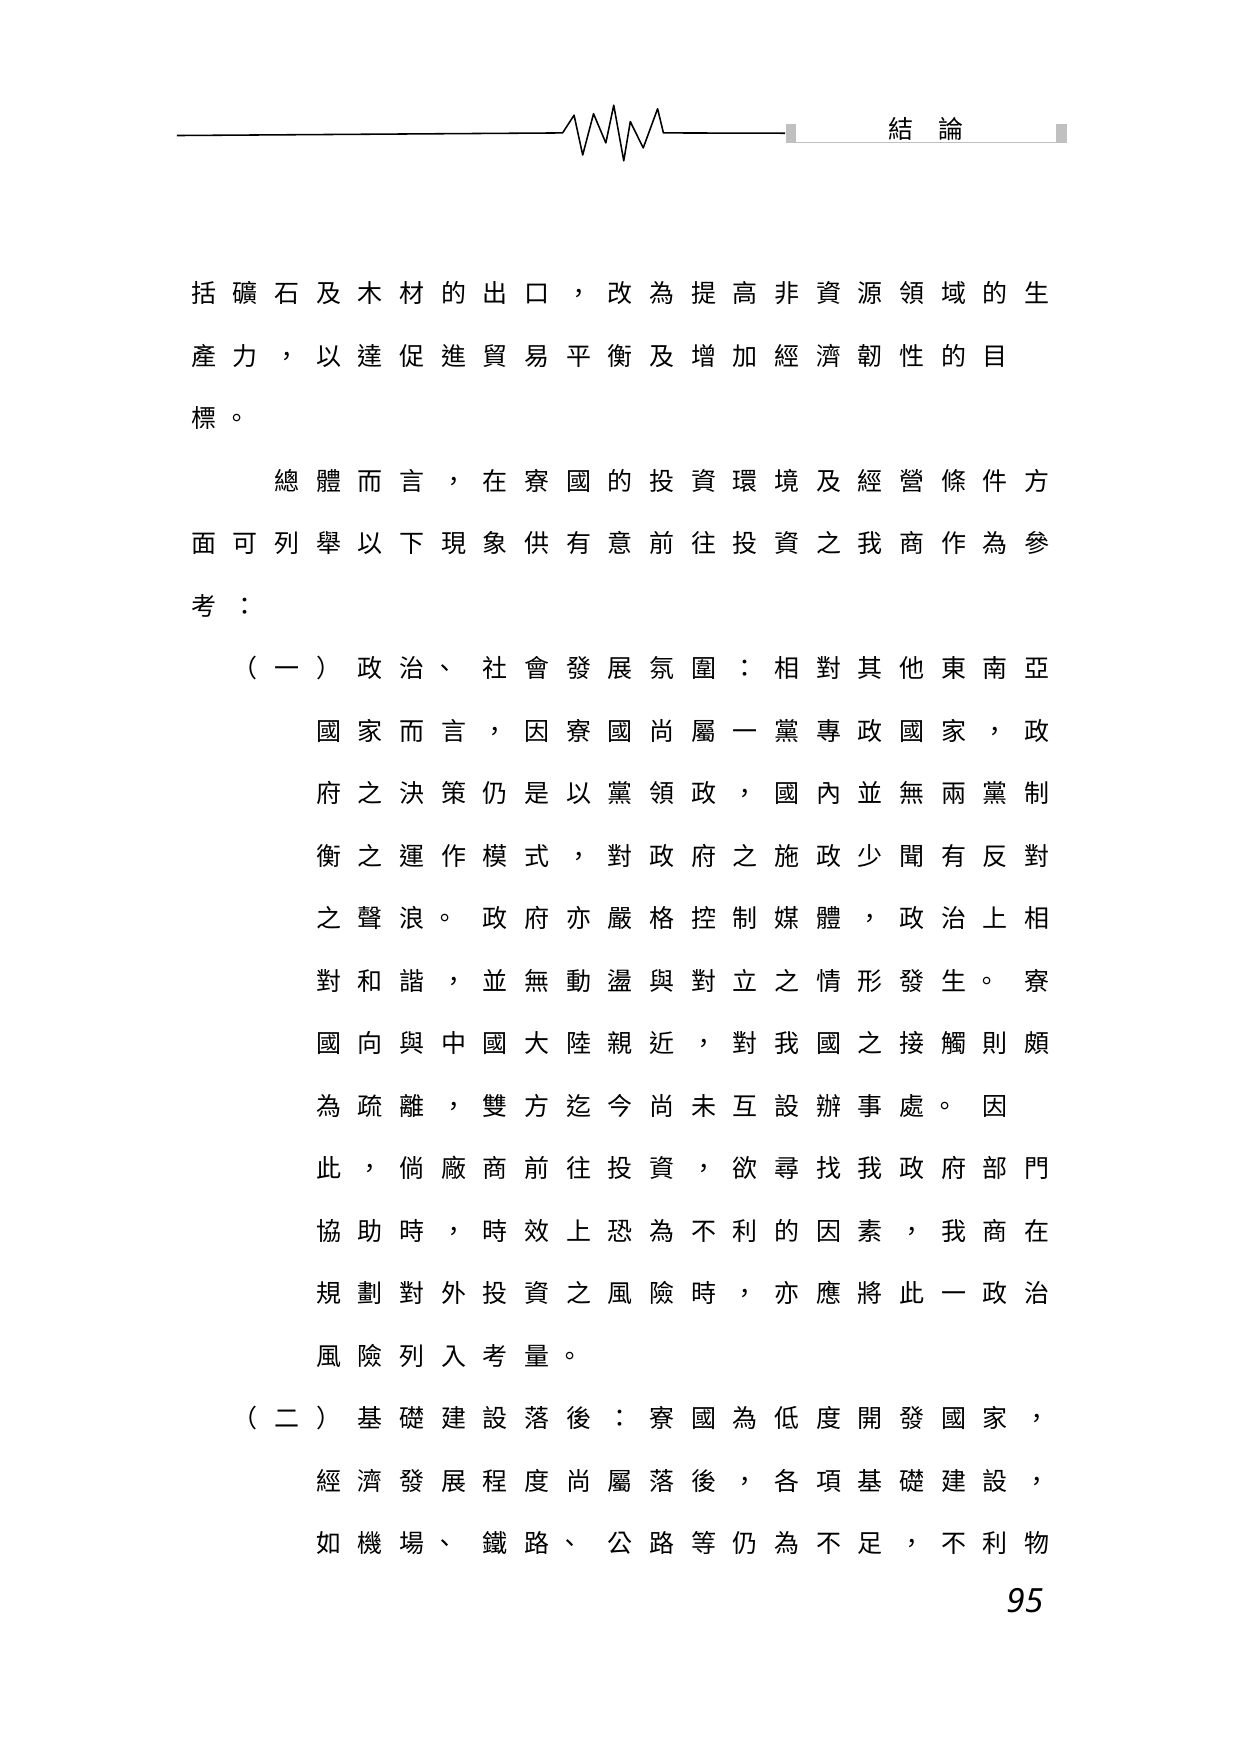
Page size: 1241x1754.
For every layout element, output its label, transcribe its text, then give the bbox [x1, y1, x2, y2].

text （一）政治、社會發展氛圍：相對其他東南亞國家而言，因寮國尚屬一黨專政國家，政府之決策仍是以黨領政，國內並無兩黨制衡之運作模式，對政府之施政少聞有反對之聲浪。政府亦嚴格控制媒體，政治上相對和諧，並無動盪與對立之情形發生。寮國向與中國大陸親近，對我國之接觸則頗為疏離，雙方迄今尚未互設辦事處。因此，倘廠商前往投資，欲尋找我政府部門協助時，時效上恐為不利的因素，我商在規劃對外投資之風險時，亦應將此一政治風險列入考量。 [207, 625, 1058, 1375]
text 括礦石及木材的出口，改為提高非資源領域的生產力，以達促進貿易平衡及增加經濟韌性的目標。 [183, 250, 1058, 438]
text 總體而言，在寮國的投資環境及經營條件方面可列舉以下現象供有意前往投資之我商作為參考： [183, 438, 1058, 625]
text （二）基礎建設落後：寮國為低度開發國家，經濟發展程度尚屬落後，各項基礎建設，如機場、鐵路、公路等仍為不足，不利物 [207, 1375, 1058, 1563]
